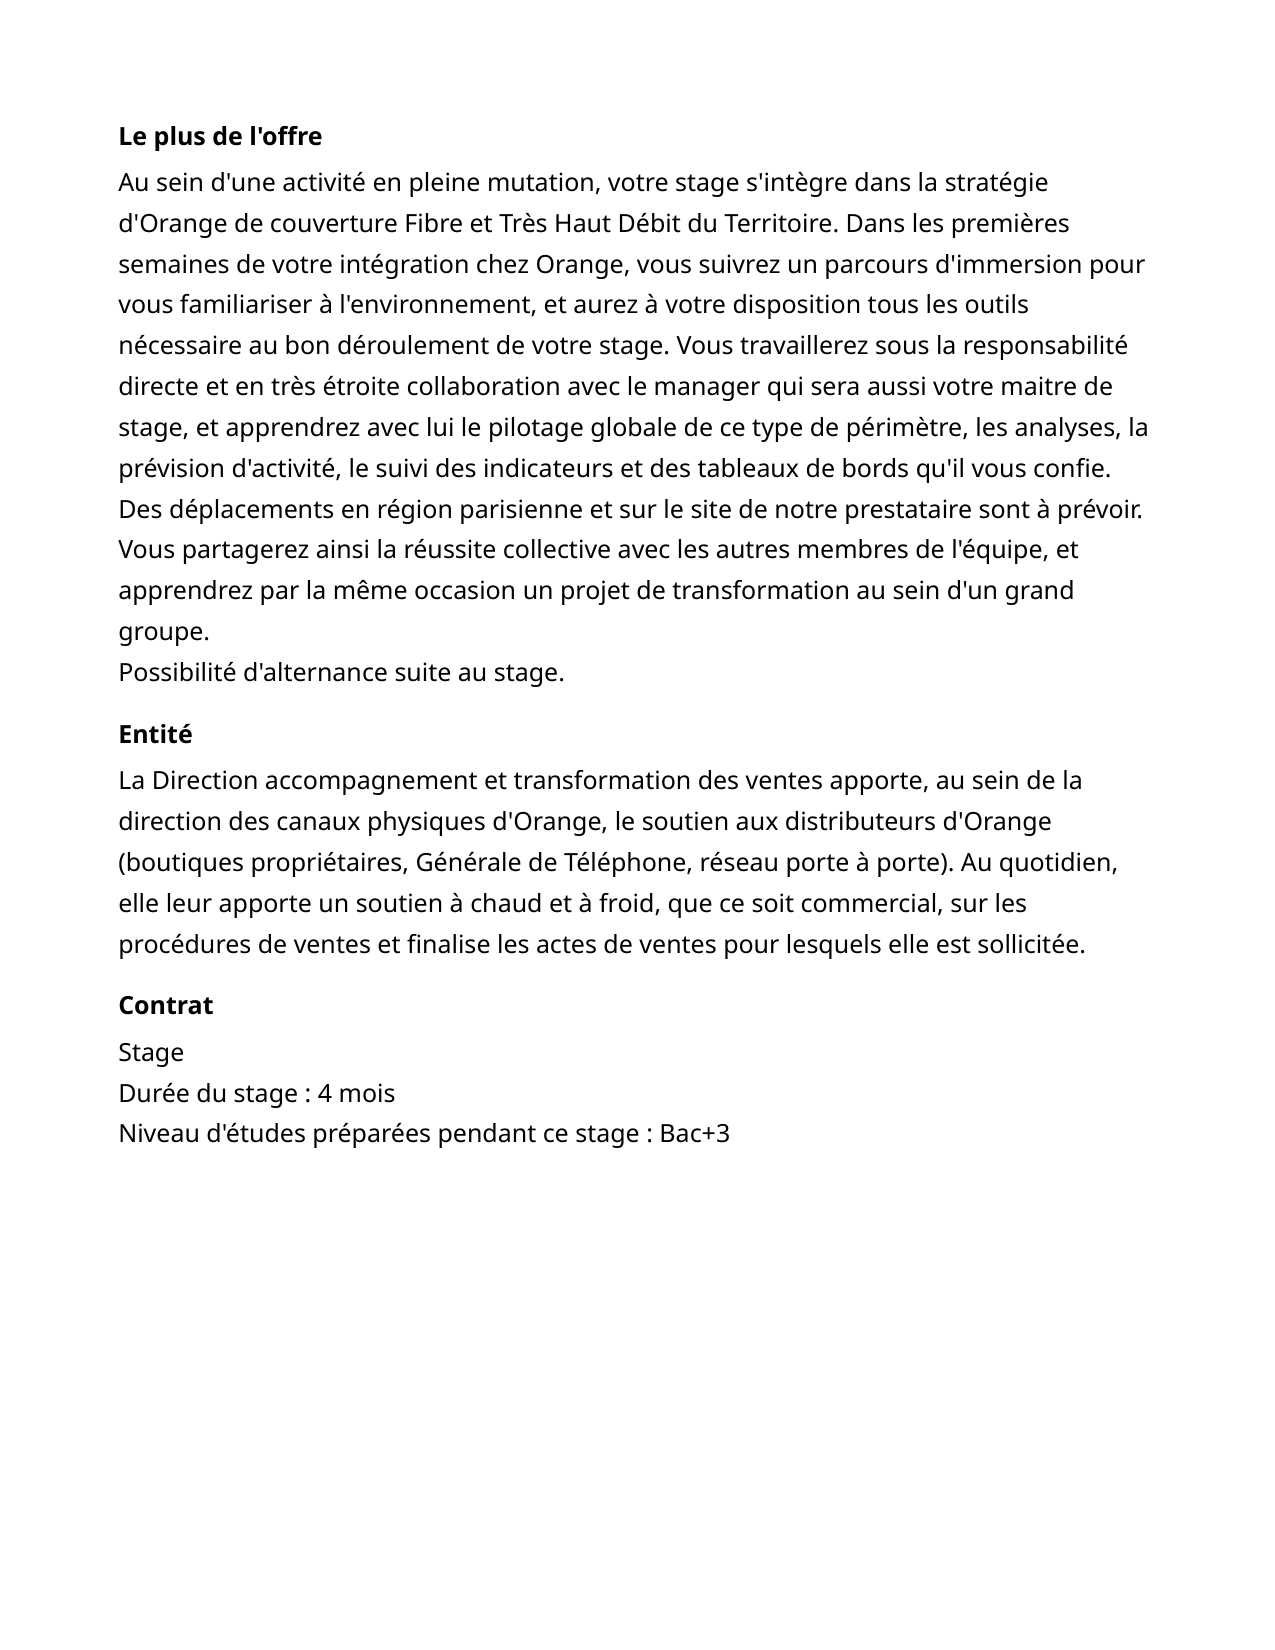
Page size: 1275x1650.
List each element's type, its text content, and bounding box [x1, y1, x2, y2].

text Stage [118, 1034, 1157, 1068]
text Possibilité d'alternance suite au stage. [118, 655, 1157, 689]
subtitle Contrat [118, 988, 1157, 1022]
text La Direction accompagnement et transformation des ventes apporte, au sein de la direction des canaux physiques d'Orange, le soutien aux distributeurs d'Orange (boutiques propriétaires, Générale de Téléphone, réseau porte à porte). Au quotidien, elle leur apporte un soutien à chaud et à froid, que ce soit commercial, sur les procédures de ventes et finalise les actes de ventes pour lesquels elle est sollicitée. [118, 763, 1157, 960]
subtitle Le plus de l'offre [118, 118, 1157, 152]
text Des déplacements en région parisienne et sur le site de notre prestataire sont à prévoir. Vous partagerez ainsi la réussite collective avec les autres membres de l'équipe, et apprendrez par la même occasion un projet de transformation au sein d'un grand groupe. [118, 491, 1157, 648]
text Durée du stage : 4 mois [118, 1075, 1157, 1109]
text Niveau d'études préparées pendant ce stage : Bac+3 [118, 1116, 1157, 1150]
text Au sein d'une activité en pleine mutation, votre stage s'intègre dans la stratégie d'Orange de couverture Fibre et Très Haut Débit du Territoire. Dans les premières semaines de votre intégration chez Orange, vous suivrez un parcours d'immersion pour vous familiariser à l'environnement, et aurez à votre disposition tous les outils nécessaire au bon déroulement de votre stage. Vous travaillerez sous la responsabilité directe et en très étroite collaboration avec le manager qui sera aussi votre maitre de stage, et apprendrez avec lui le pilotage globale de ce type de périmètre, les analyses, la prévision d'activité, le suivi des indicateurs et des tableaux de bords qu'il vous confie. [118, 165, 1157, 484]
subtitle Entité [118, 716, 1157, 750]
